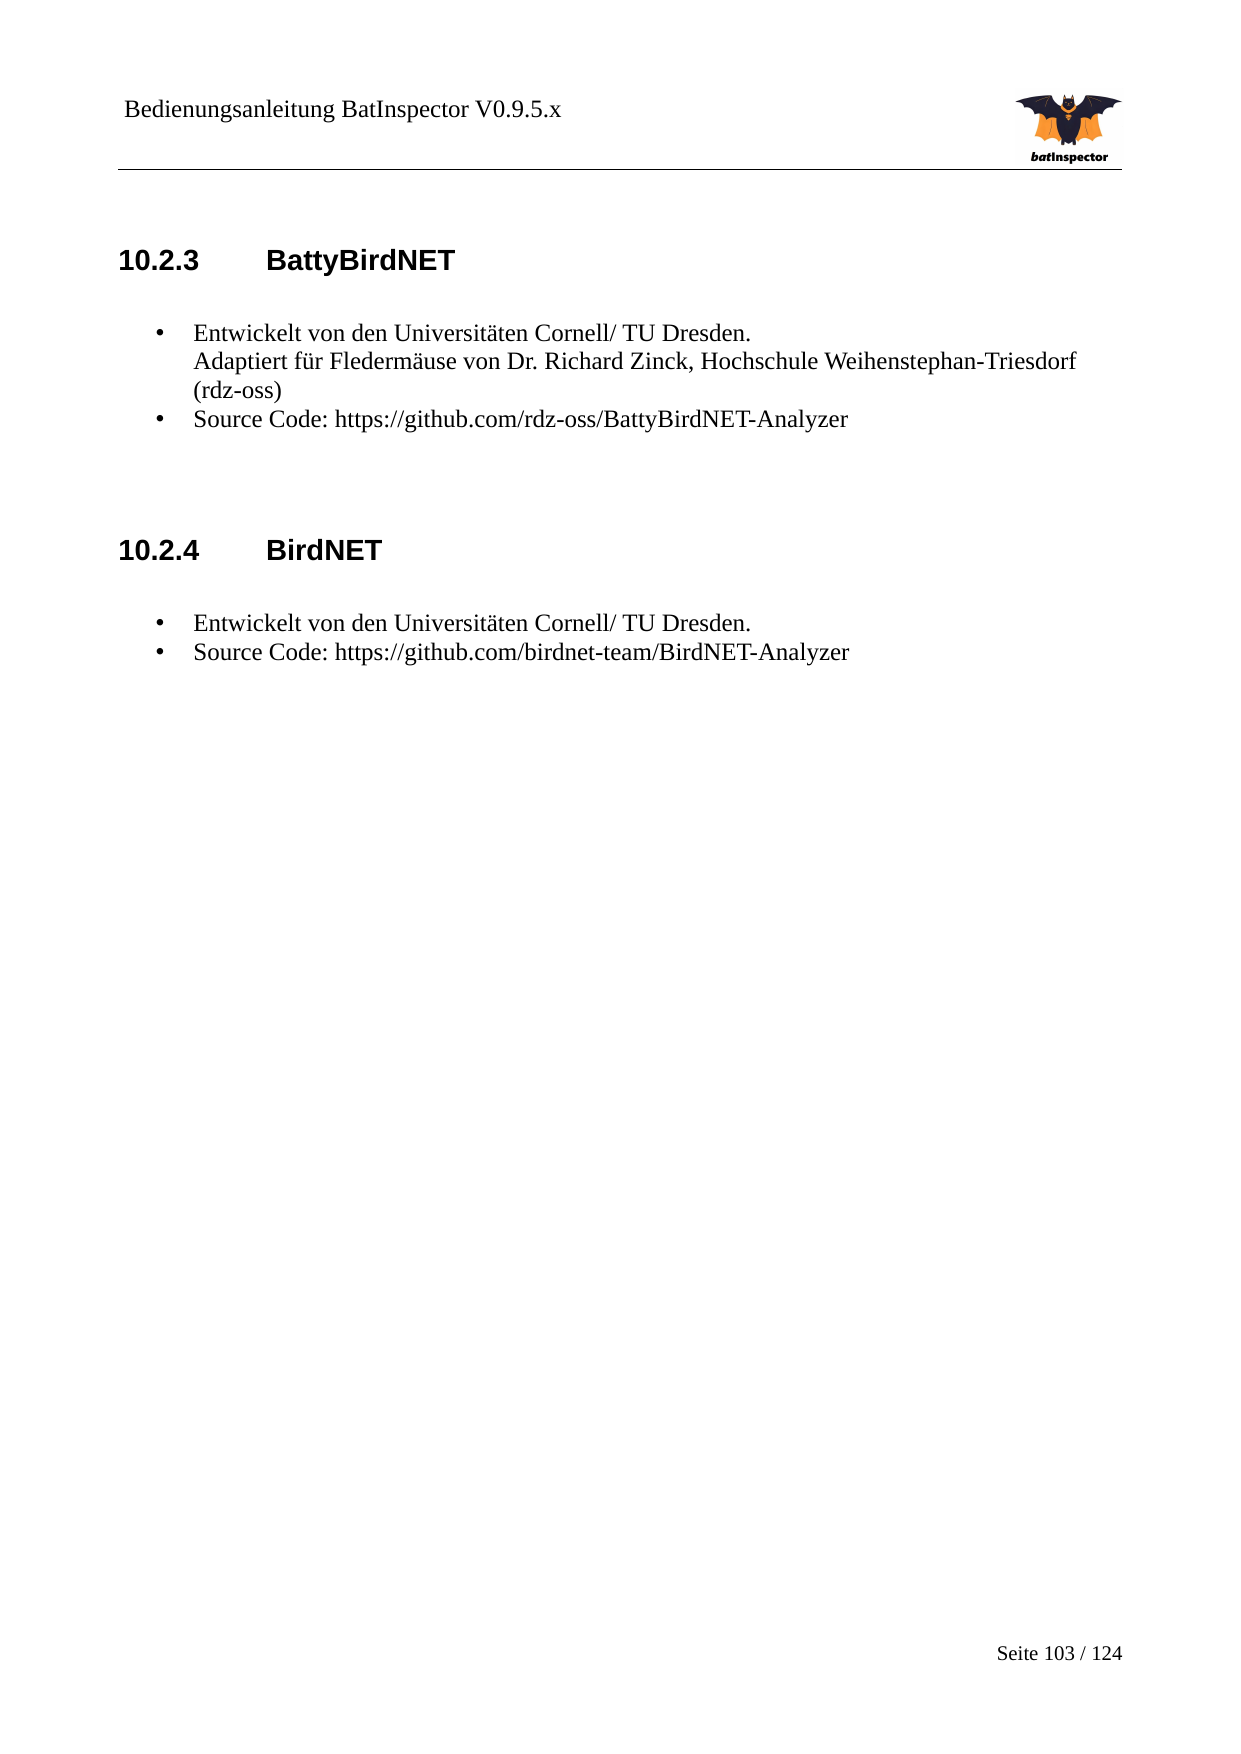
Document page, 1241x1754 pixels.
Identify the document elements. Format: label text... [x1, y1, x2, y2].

list Entwickelt von den Universitäten Cornell/ TU Dresden. [156, 608, 1122, 637]
picture [1015, 88, 1125, 165]
subtitle BattyBirdNET [118, 243, 1122, 276]
list Source Code: https://github.com/rdz-oss/BattyBirdNET-Analyzer [156, 404, 1122, 433]
list Source Code: https://github.com/birdnet-team/BirdNET-Analyzer [156, 637, 1122, 666]
list Entwickelt von den Universitäten Cornell/ TU Dresden. Adaptiert für Fledermäuse von Dr. Richard Zinck, Hochschule Weihenstephan-Triesdorf (rdz-oss) [156, 318, 1122, 404]
subtitle BirdNET [118, 533, 1122, 567]
